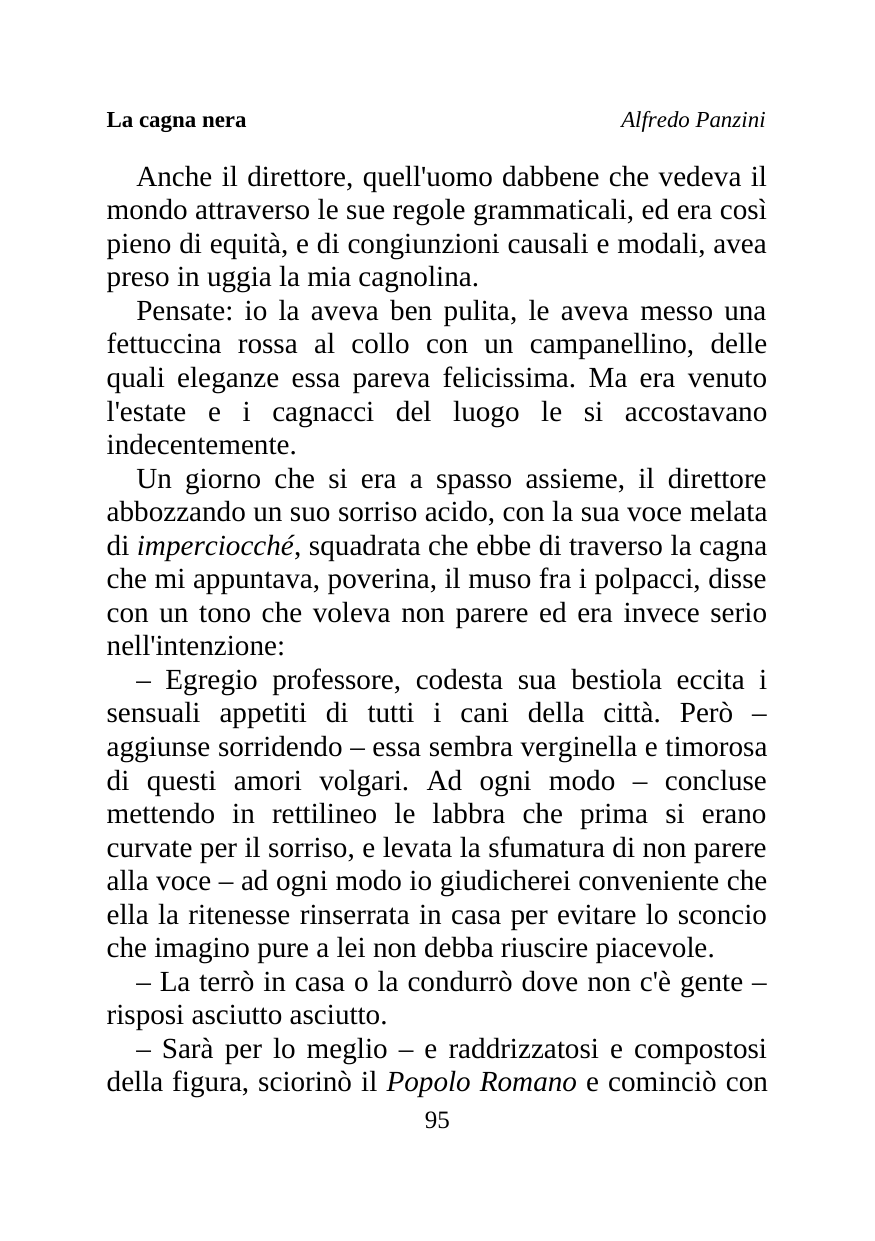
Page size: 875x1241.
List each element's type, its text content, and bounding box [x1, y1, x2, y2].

text – Egregio professore, codesta sua bestiola eccita i sensuali appetiti di tutti i cani della città. Però – aggiunse sorridendo – essa sembra verginella e timorosa di questi amori volgari. Ad ogni modo – concluse mettendo in rettilineo le labbra che prima si erano curvate per il sorriso, e levata la sfumatura di non parere alla voce – ad ogni modo io giudicherei conveniente che ella la ritenesse rinserrata in casa per evitare lo sconcio che imagino pure a lei non debba riuscire piacevole. [106, 662, 768, 964]
text Anche il direttore, quell'uomo dabbene che vedeva il mondo attraverso le sue regole grammaticali, ed era così pieno di equità, e di congiunzioni causali e modali, avea preso in uggia la mia cagnolina. [106, 159, 768, 293]
text – Sarà per lo meglio – e raddrizzatosi e compostosi della figura, sciorinò il Popolo Romano e cominciò con [106, 1031, 768, 1098]
text Pensate: io la aveva ben pulita, le aveva messo una fettuccina rossa al collo con un campanellino, delle quali eleganze essa pareva felicissima. Ma era venuto l'estate e i cagnacci del luogo le si accostavano indecentemente. [106, 293, 768, 461]
text Un giorno che si era a spasso assieme, il direttore abbozzando un suo sorriso acido, con la sua voce melata di imperciocché, squadrata che ebbe di traverso la cagna che mi appuntava, poverina, il muso fra i polpacci, disse con un tono che voleva non parere ed era invece serio nell'intenzione: [106, 461, 768, 662]
text – La terrò in casa o la condurrò dove non c'è gente – risposi asciutto asciutto. [106, 964, 768, 1031]
